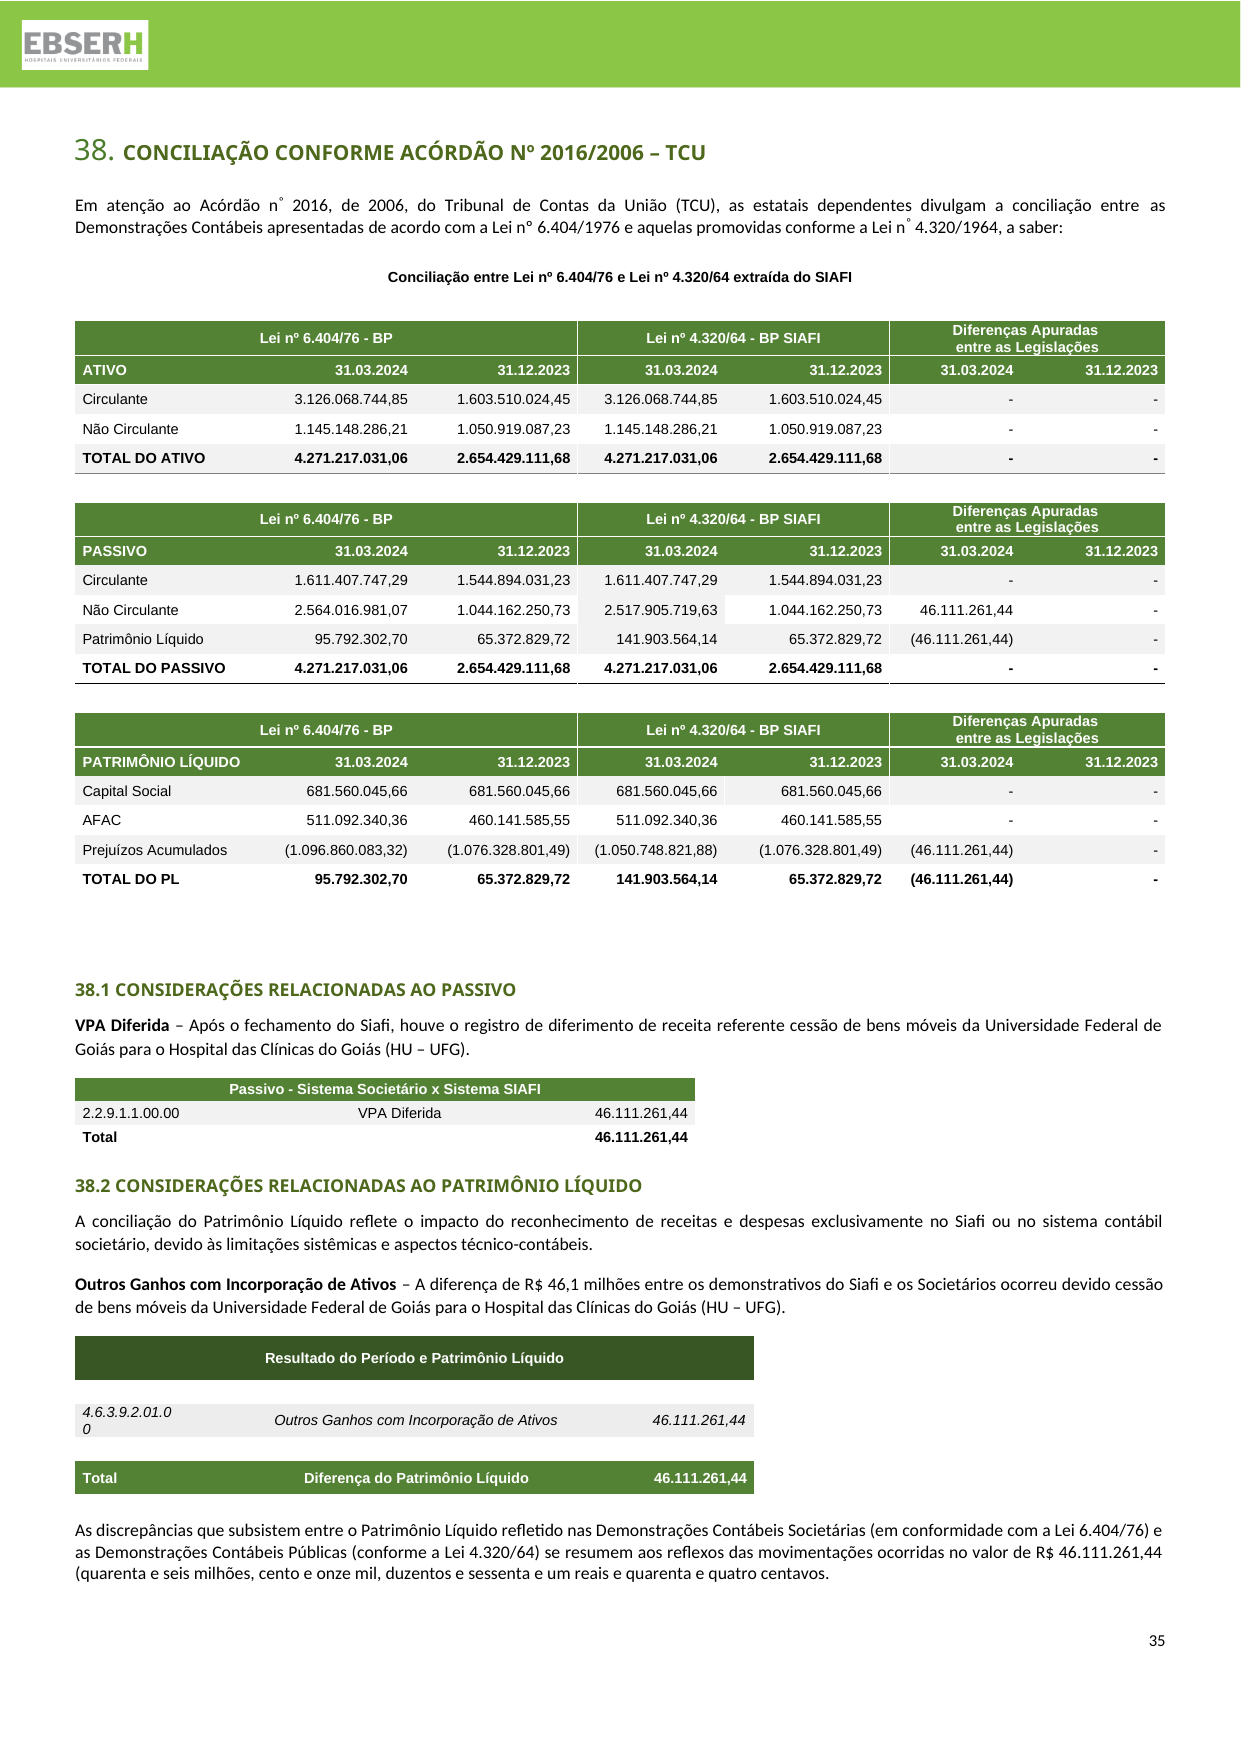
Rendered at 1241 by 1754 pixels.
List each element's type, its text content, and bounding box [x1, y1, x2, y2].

table_cell - [890, 654, 1020, 683]
table_cell Prejuízos Acumulados [75, 835, 248, 864]
table_cell [578, 292, 725, 321]
table_cell - [1020, 776, 1165, 805]
table_cell 2.517.905.719,63 [578, 595, 725, 624]
table_cell [578, 684, 725, 713]
table_cell 3.126.068.744,85 [248, 385, 415, 414]
table_cell [1020, 292, 1165, 321]
table_cell - [1020, 624, 1165, 654]
table_cell PATRIMÔNIO LÍQUIDO [75, 748, 248, 776]
table_cell 460.141.585,55 [725, 805, 889, 835]
table_cell [75, 1437, 188, 1461]
table_cell 1.145.148.286,21 [578, 414, 725, 443]
table_cell 2.654.429.111,68 [725, 444, 889, 473]
table_cell Não Circulante [75, 595, 248, 624]
table_cell 31.12.2023 [1020, 356, 1165, 384]
table_cell - [1020, 385, 1165, 414]
table_cell 31.03.2024 [890, 537, 1020, 565]
table_cell 65.372.829,72 [725, 624, 889, 654]
table_cell - [1020, 864, 1165, 894]
table_cell 31.03.2024 [248, 537, 415, 565]
text Em atenção ao Acórdão nº 2016, de 2006, do Tribunal de Contas da União (TCU), as estatais dependentes divulgam a conciliação entre as Demonstrações Contábeis apresentadas de acordo com a Lei nº 6.404/1976 e aquelas promovidas conforme a Lei nº 4.320/1964, a saber: [75, 194, 1165, 237]
table_cell 4.271.217.031,06 [248, 444, 415, 473]
table_cell - [890, 565, 1020, 595]
table_header Passivo - Sistema Societário x Sistema SIAFI [75, 1078, 695, 1101]
table_cell 1.603.510.024,45 [415, 385, 577, 414]
table_cell 460.141.585,55 [415, 805, 577, 835]
table_cell - [1020, 414, 1165, 443]
text VPA Diferida – Após o fechamento do Siafi, houve o registro de diferimento de receita referente cessão de bens móveis da Universidade Federal de Goiás para o Hospital das Clínicas do Goiás (HU – UFG). [75, 1014, 1165, 1059]
table_cell 46.111.261,44 [890, 595, 1020, 624]
table_header Resultado do Período e Patrimônio Líquido [75, 1336, 754, 1380]
table_cell [188, 1437, 645, 1461]
table_cell Lei nº 6.404/76 - BP [75, 321, 577, 355]
table_cell 4.271.217.031,06 [578, 444, 725, 473]
table_cell AFAC [75, 805, 248, 835]
table_header Conciliação entre Lei nº 6.404/76 e Lei nº 4.320/64 extraída do SIAFI [75, 263, 1165, 292]
table_cell [75, 684, 248, 713]
table_cell 2.654.429.111,68 [415, 654, 577, 683]
table_cell Patrimônio Líquido [75, 624, 248, 654]
table_cell 95.792.302,70 [248, 864, 415, 894]
table_cell (1.050.748.821,88) [578, 835, 725, 864]
table_cell [75, 474, 248, 502]
table_cell 681.560.045,66 [415, 776, 577, 805]
table_cell Diferenças Apuradas entre as Legislações [890, 321, 1165, 355]
table_cell 1.145.148.286,21 [248, 414, 415, 443]
table_cell - [890, 776, 1020, 805]
table_cell (46.111.261,44) [889, 864, 1020, 894]
table_cell 95.792.302,70 [248, 624, 415, 654]
table_cell [188, 1380, 645, 1404]
table_cell Outros Ganhos com Incorporação de Ativos [188, 1404, 645, 1437]
table_cell 681.560.045,66 [578, 776, 724, 805]
table_cell 1.044.162.250,73 [415, 595, 577, 624]
table_cell [351, 1125, 587, 1148]
table_cell PASSIVO [75, 537, 248, 565]
table_cell 141.903.564,14 [578, 864, 725, 894]
table_cell [725, 474, 889, 502]
table_cell Lei nº 6.404/76 - BP [75, 503, 577, 536]
table_cell (1.076.328.801,49) [415, 835, 577, 864]
table_cell 1.611.407.747,29 [248, 565, 415, 595]
table_cell 1.603.510.024,45 [725, 385, 889, 414]
table_cell 2.654.429.111,68 [725, 654, 889, 683]
table_cell 1.044.162.250,73 [725, 595, 889, 624]
table_cell 31.12.2023 [415, 356, 577, 384]
table_cell [248, 474, 415, 502]
table_cell 31.03.2024 [578, 356, 725, 384]
table_cell Diferenças Apuradas entre as Legislações [890, 713, 1165, 746]
table_cell Diferença do Patrimônio Líquido [188, 1461, 645, 1494]
table_cell 2.564.016.981,07 [248, 595, 415, 624]
table_cell [415, 474, 577, 502]
table_cell (1.096.860.083,32) [248, 835, 415, 864]
table_cell VPA Diferida [351, 1101, 587, 1125]
table_cell Capital Social [75, 776, 248, 805]
table_cell [75, 1380, 188, 1404]
table_cell [725, 292, 889, 321]
table_cell Circulante [75, 565, 248, 595]
table_cell [645, 1437, 754, 1461]
list CONCILIAÇÃO CONFORME ACÓRDÃO Nº 2016/2006 – TCU [74, 129, 1165, 169]
table_cell 65.372.829,72 [415, 864, 577, 894]
table_cell 2.654.429.111,68 [415, 444, 577, 473]
table_cell Lei nº 4.320/64 - BP SIAFI [578, 713, 889, 746]
table_cell [645, 1380, 754, 1404]
table_cell 681.560.045,66 [725, 776, 889, 805]
table_cell [725, 684, 889, 713]
table_cell 31.12.2023 [725, 537, 889, 565]
table_cell Total [75, 1461, 188, 1494]
table_cell - [890, 385, 1020, 414]
table_cell 4.271.217.031,06 [248, 654, 415, 683]
table_cell [415, 292, 577, 321]
table_cell 1.611.407.747,29 [578, 565, 725, 595]
table_cell 46.111.261,44 [645, 1461, 754, 1494]
table_cell Lei nº 4.320/64 - BP SIAFI [578, 503, 889, 536]
table_cell [75, 292, 248, 321]
text A conciliação do Patrimônio Líquido reflete o impacto do reconhecimento de receitas e despesas exclusivamente no Siafi ou no sistema contábil societário, devido às limitações sistêmicas e aspectos técnico-contábeis. [75, 1210, 1165, 1255]
table_cell 511.092.340,36 [248, 805, 415, 835]
table_cell - [1020, 595, 1165, 624]
table_cell [578, 474, 725, 502]
table_cell [890, 684, 1020, 713]
table_cell [1020, 684, 1165, 713]
table_cell 46.111.261,44 [645, 1404, 754, 1437]
table_cell - [1020, 805, 1165, 835]
table_cell 31.03.2024 [890, 356, 1020, 384]
table_cell 1.050.919.087,23 [725, 414, 889, 443]
table_cell 31.12.2023 [1020, 537, 1165, 565]
table_cell [889, 292, 1020, 321]
table_cell 511.092.340,36 [578, 805, 725, 835]
table_cell Lei nº 6.404/76 - BP [75, 713, 577, 746]
table_cell (46.111.261,44) [889, 835, 1020, 864]
table_cell - [890, 805, 1020, 835]
table_cell ATIVO [75, 356, 248, 384]
table_cell 1.544.894.031,23 [725, 565, 889, 595]
table_cell [1020, 474, 1165, 502]
subtitle 38.1 CONSIDERAÇÕES RELACIONADAS AO PASSIVO [75, 978, 1165, 1002]
table_cell 31.03.2024 [578, 537, 725, 565]
table_cell Lei nº 4.320/64 - BP SIAFI [578, 321, 889, 355]
table_cell - [1020, 444, 1165, 473]
table_cell 31.12.2023 [1020, 748, 1165, 776]
table_cell 31.03.2024 [248, 748, 415, 776]
table_cell 2.2.9.1.1.00.00 [75, 1101, 351, 1125]
table_cell 31.12.2023 [415, 537, 577, 565]
table_cell Total [75, 1125, 351, 1148]
table_cell 681.560.045,66 [248, 776, 415, 805]
table_cell Não Circulante [75, 414, 248, 443]
table_cell (46.111.261,44) [890, 624, 1020, 654]
table_cell 3.126.068.744,85 [578, 385, 725, 414]
table_cell [890, 474, 1020, 502]
table_cell [248, 684, 415, 713]
table_cell - [890, 414, 1020, 443]
table_cell - [890, 444, 1020, 473]
table_cell - [1020, 835, 1165, 864]
table_cell [415, 684, 577, 713]
table_cell 31.12.2023 [725, 748, 889, 776]
table_cell Diferenças Apuradas entre as Legislações [890, 503, 1165, 536]
table_cell 1.050.919.087,23 [415, 414, 577, 443]
table_cell TOTAL DO ATIVO [75, 444, 248, 473]
table_cell TOTAL DO PL [75, 864, 248, 894]
table_cell - [1020, 565, 1165, 595]
table_cell 4.271.217.031,06 [578, 654, 725, 683]
table_cell 4.6.3.9.2.01.00 [75, 1404, 188, 1437]
table_cell TOTAL DO PASSIVO [75, 654, 248, 683]
table_cell - [1020, 654, 1165, 683]
table_cell 31.03.2024 [890, 748, 1020, 776]
table_cell 31.12.2023 [415, 748, 577, 776]
table_cell 141.903.564,14 [578, 624, 725, 654]
table_cell 31.12.2023 [725, 356, 889, 384]
table_cell 1.544.894.031,23 [415, 565, 577, 595]
table_cell 31.03.2024 [248, 356, 415, 384]
table_cell 31.03.2024 [578, 748, 725, 776]
table_cell 46.111.261,44 [587, 1101, 695, 1125]
text Outros Ganhos com Incorporação de Ativos – A diferença de R$ 46,1 milhões entre os demonstrativos do Siafi e os Societários ocorreu devido cessão de bens móveis da Universidade Federal de Goiás para o Hospital das Clínicas do Goiás (HU – UFG). [75, 1273, 1165, 1318]
table_cell [248, 292, 415, 321]
table_cell 65.372.829,72 [415, 624, 577, 654]
table_cell Circulante [75, 385, 248, 414]
table_cell 46.111.261,44 [587, 1125, 695, 1148]
table_cell 65.372.829,72 [725, 864, 889, 894]
text As discrepâncias que subsistem entre o Patrimônio Líquido refletido nas Demonstrações Contábeis Societárias (em conformidade com a Lei 6.404/76) e as Demonstrações Contábeis Públicas (conforme a Lei 4.320/64) se resumem aos reflexos das movimentações ocorridas no valor de R$ 46.111.261,44 (quarenta e seis milhões, cento e onze mil, duzentos e sessenta e um reais e quarenta e quatro centavos. [75, 1519, 1165, 1584]
table_cell (1.076.328.801,49) [725, 835, 889, 864]
subtitle 38.2 CONSIDERAÇÕES RELACIONADAS AO PATRIMÔNIO LÍQUIDO [75, 1173, 1165, 1198]
